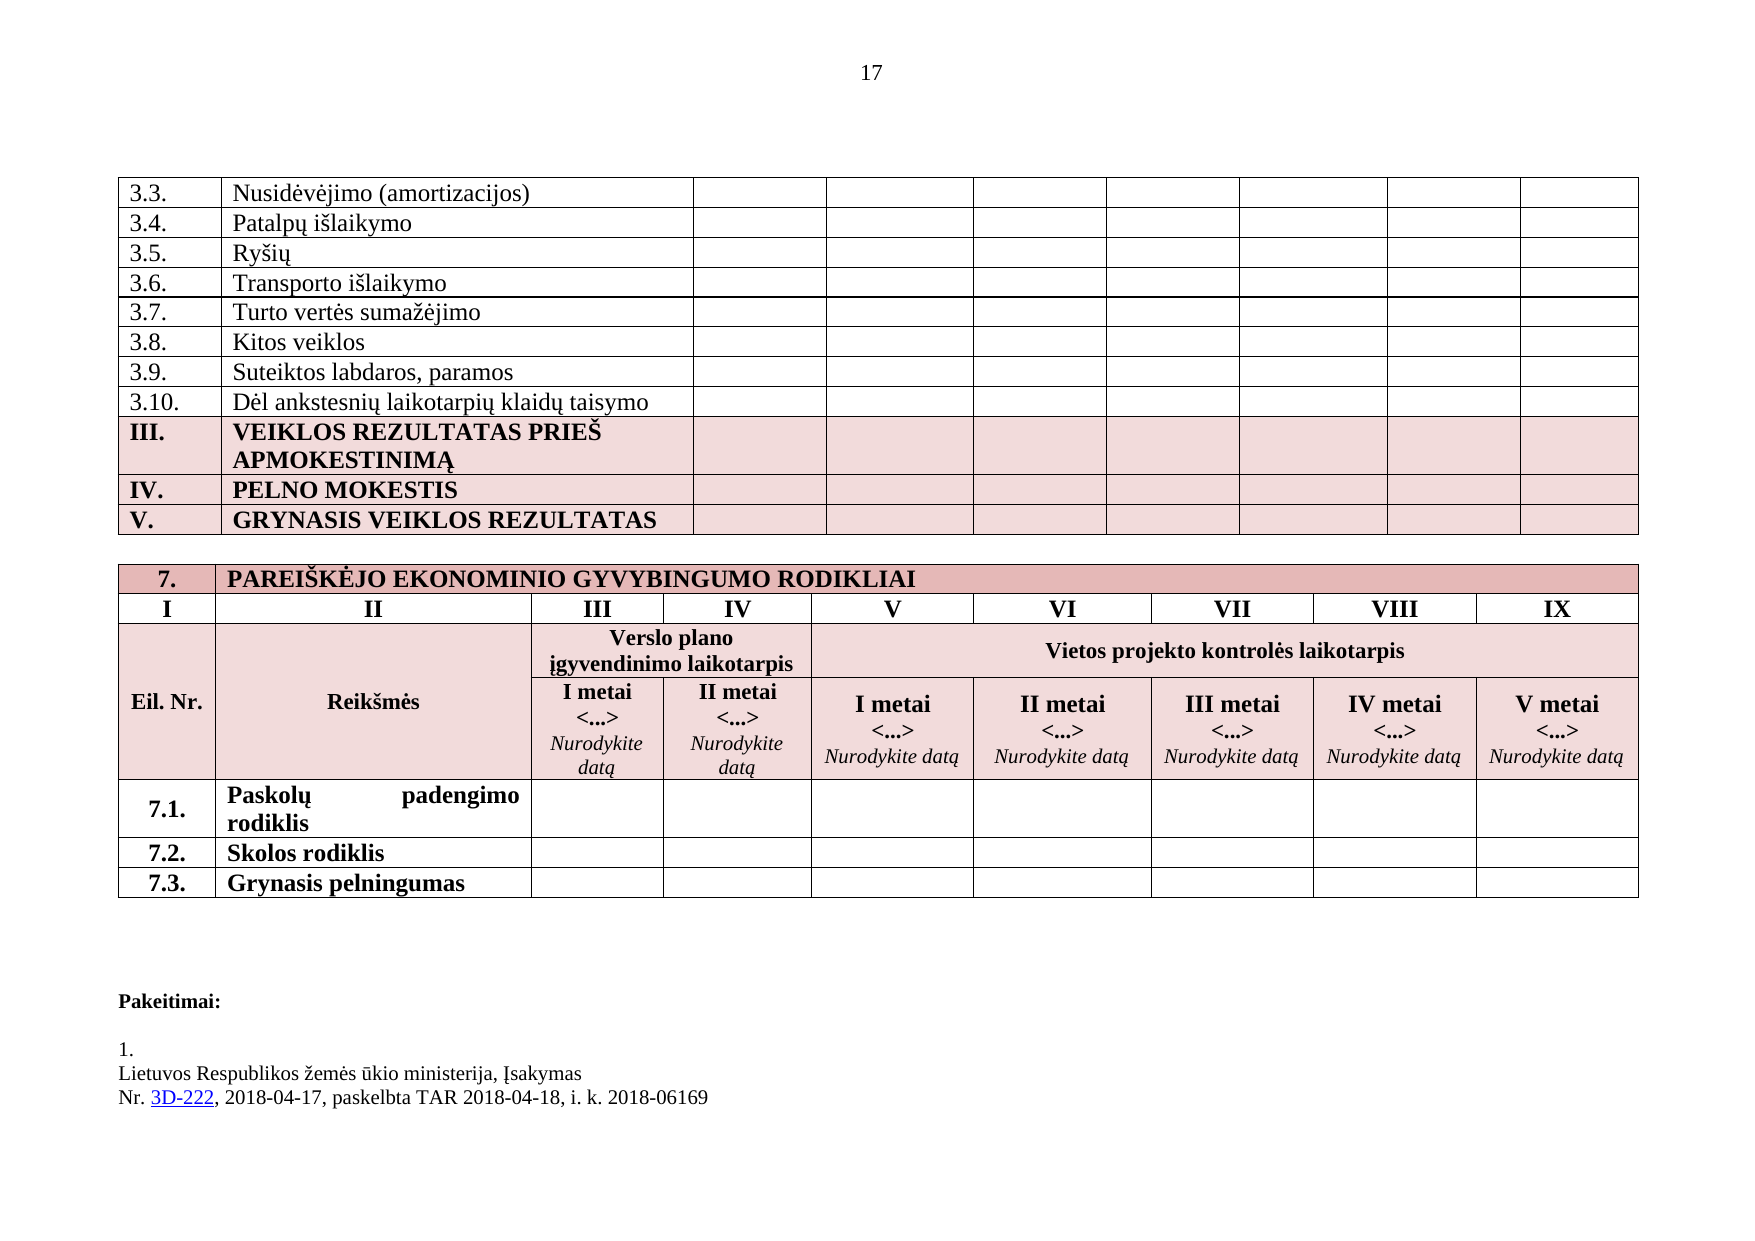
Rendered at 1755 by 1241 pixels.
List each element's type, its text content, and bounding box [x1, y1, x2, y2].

table_cell [974, 357, 1106, 386]
table_cell [694, 208, 826, 237]
table_cell [1152, 838, 1313, 867]
table_cell [1240, 357, 1387, 386]
table_cell [827, 208, 973, 237]
table_cell [974, 327, 1106, 356]
table_cell II metai <...> Nurodykite datą [974, 678, 1151, 779]
table_cell [1388, 417, 1520, 474]
table_cell [1107, 417, 1239, 474]
table_cell [1521, 417, 1638, 474]
table_cell 7.1. [119, 780, 215, 837]
table_cell [827, 505, 973, 534]
table_cell [1240, 387, 1387, 416]
table_cell III [532, 594, 663, 623]
table_cell [1314, 838, 1476, 867]
table_cell 3.9. [119, 357, 221, 386]
table_cell [827, 357, 973, 386]
table_cell Paskolų padengimo rodiklis [216, 780, 531, 837]
table_cell [974, 417, 1106, 474]
table_cell [827, 475, 973, 504]
table_cell [827, 387, 973, 416]
table_cell [1107, 327, 1239, 356]
table_cell [1107, 387, 1239, 416]
table_cell [664, 868, 811, 897]
table_cell [827, 238, 973, 267]
text Nr. 3D-222, 2018-04-17, paskelbta TAR 2018-04-18, i. k. 2018-06169 [118, 1085, 1624, 1109]
table_cell [1240, 475, 1387, 504]
table_cell Grynasis pelningumas [216, 868, 531, 897]
table_cell Transporto išlaikymo [222, 268, 693, 296]
table_cell 7.2. [119, 838, 215, 867]
table_cell [1388, 268, 1520, 296]
table_cell GRYNASIS VEIKLOS REZULTATAS [222, 505, 693, 534]
table_cell V [812, 594, 973, 623]
table_cell III metai <...> Nurodykite datą [1152, 678, 1313, 779]
table_cell Skolos rodiklis [216, 838, 531, 867]
table_cell PELNO MOKESTIS [222, 475, 693, 504]
table_cell III. [119, 417, 221, 474]
table_cell [1240, 417, 1387, 474]
table_cell Suteiktos labdaros, paramos [222, 357, 693, 386]
table_cell [694, 298, 826, 326]
table_cell [1107, 357, 1239, 386]
table_cell [1107, 268, 1239, 296]
table_cell [1240, 238, 1387, 267]
table_cell [974, 298, 1106, 326]
table_cell [1521, 505, 1638, 534]
table_cell IV metai <...> Nurodykite datą [1314, 678, 1476, 779]
table_cell [1388, 357, 1520, 386]
table_cell II metai <...> Nurodykite datą [664, 678, 811, 779]
table_cell V metai <...> Nurodykite datą [1477, 678, 1638, 779]
table_cell VEIKLOS REZULTATAS PRIEŠ APMOKESTINIMĄ [222, 417, 693, 474]
table_cell [812, 780, 973, 837]
table_cell I [119, 594, 215, 623]
table_cell 3.8. [119, 327, 221, 356]
table_cell [1521, 178, 1638, 207]
table_cell 3.7. [119, 298, 221, 326]
table_cell Kitos veiklos [222, 327, 693, 356]
table_cell [974, 178, 1106, 207]
table_cell [694, 417, 826, 474]
table_cell [1240, 208, 1387, 237]
table_cell VIII [1314, 594, 1476, 623]
table_cell V. [119, 505, 221, 534]
text Pakeitimai: [118, 989, 1624, 1013]
table_cell [694, 387, 826, 416]
table_cell [1107, 505, 1239, 534]
table_cell [1521, 268, 1638, 296]
table_cell [1521, 475, 1638, 504]
table_cell 3.10. [119, 387, 221, 416]
table_cell [1388, 327, 1520, 356]
table_cell [974, 780, 1151, 837]
table_header PAREIŠKĖJO EKONOMINIO GYVYBINGUMO RODIKLIAI [216, 565, 1638, 593]
table_cell [694, 238, 826, 267]
table_cell I metai <...> Nurodykite datą [532, 678, 663, 779]
table_cell [1107, 178, 1239, 207]
table_cell [664, 838, 811, 867]
table_cell [827, 417, 973, 474]
table_cell [1388, 208, 1520, 237]
table_cell [1388, 238, 1520, 267]
table_cell IV [664, 594, 811, 623]
table_cell [1152, 868, 1313, 897]
table_cell I metai <...> Nurodykite datą [812, 678, 973, 779]
table_cell [694, 505, 826, 534]
table_cell [827, 178, 973, 207]
table_cell [974, 208, 1106, 237]
table_cell 7.3. [119, 868, 215, 897]
table_cell [694, 327, 826, 356]
table_cell [1240, 268, 1387, 296]
text Lietuvos Respublikos žemės ūkio ministerija, Įsakymas [118, 1061, 1624, 1085]
table_cell [1388, 298, 1520, 326]
table_cell II [216, 594, 531, 623]
table_cell [1521, 327, 1638, 356]
table_cell [694, 475, 826, 504]
table_cell [974, 387, 1106, 416]
table_cell Vietos projekto kontrolės laikotarpis [812, 624, 1638, 677]
table_cell VII [1152, 594, 1313, 623]
table_cell [532, 838, 663, 867]
table_cell [1388, 387, 1520, 416]
table_cell [1388, 505, 1520, 534]
table_cell [1477, 838, 1638, 867]
table_cell Verslo plano įgyvendinimo laikotarpis [532, 624, 811, 677]
table_cell [532, 868, 663, 897]
table_cell 3.3. [119, 178, 221, 207]
table_cell [812, 838, 973, 867]
table_cell IV. [119, 475, 221, 504]
table_cell [694, 357, 826, 386]
table_cell [1240, 505, 1387, 534]
text 1. [118, 1037, 1624, 1061]
table_cell [1107, 298, 1239, 326]
table_cell [1314, 868, 1476, 897]
table_cell [974, 868, 1151, 897]
table_cell [1477, 780, 1638, 837]
table_cell 3.4. [119, 208, 221, 237]
table_cell [974, 238, 1106, 267]
table_cell [1107, 475, 1239, 504]
table_cell [974, 268, 1106, 296]
table_cell [694, 178, 826, 207]
table_cell Eil. Nr. [119, 624, 215, 779]
table_cell Dėl ankstesnių laikotarpių klaidų taisymo [222, 387, 693, 416]
table_cell 3.6. [119, 268, 221, 296]
table_cell [1240, 298, 1387, 326]
table_cell [1388, 178, 1520, 207]
table_cell [1314, 780, 1476, 837]
table_cell [664, 780, 811, 837]
table_cell [812, 868, 973, 897]
table_cell [1521, 357, 1638, 386]
table_cell [1107, 208, 1239, 237]
table_cell [532, 780, 663, 837]
table_header 7. [119, 565, 215, 593]
table_cell [1107, 238, 1239, 267]
table_cell [1477, 868, 1638, 897]
table_cell Patalpų išlaikymo [222, 208, 693, 237]
table_cell [827, 268, 973, 296]
table_cell [1521, 238, 1638, 267]
table_cell [827, 298, 973, 326]
table_cell [1240, 178, 1387, 207]
table_cell [1521, 208, 1638, 237]
table_cell [1240, 327, 1387, 356]
table_cell Ryšių [222, 238, 693, 267]
table_cell IX [1477, 594, 1638, 623]
table_cell 3.5. [119, 238, 221, 267]
table_cell [1388, 475, 1520, 504]
table_cell Reikšmės [216, 624, 531, 779]
table_cell VI [974, 594, 1151, 623]
table_cell [827, 327, 973, 356]
table_cell Nusidėvėjimo (amortizacijos) [222, 178, 693, 207]
table_cell [974, 838, 1151, 867]
table_cell [1521, 298, 1638, 326]
table_cell [694, 268, 826, 296]
table_cell [1152, 780, 1313, 837]
table_cell [1521, 387, 1638, 416]
table_cell Turto vertės sumažėjimo [222, 298, 693, 326]
table_cell [974, 505, 1106, 534]
table_cell [974, 475, 1106, 504]
